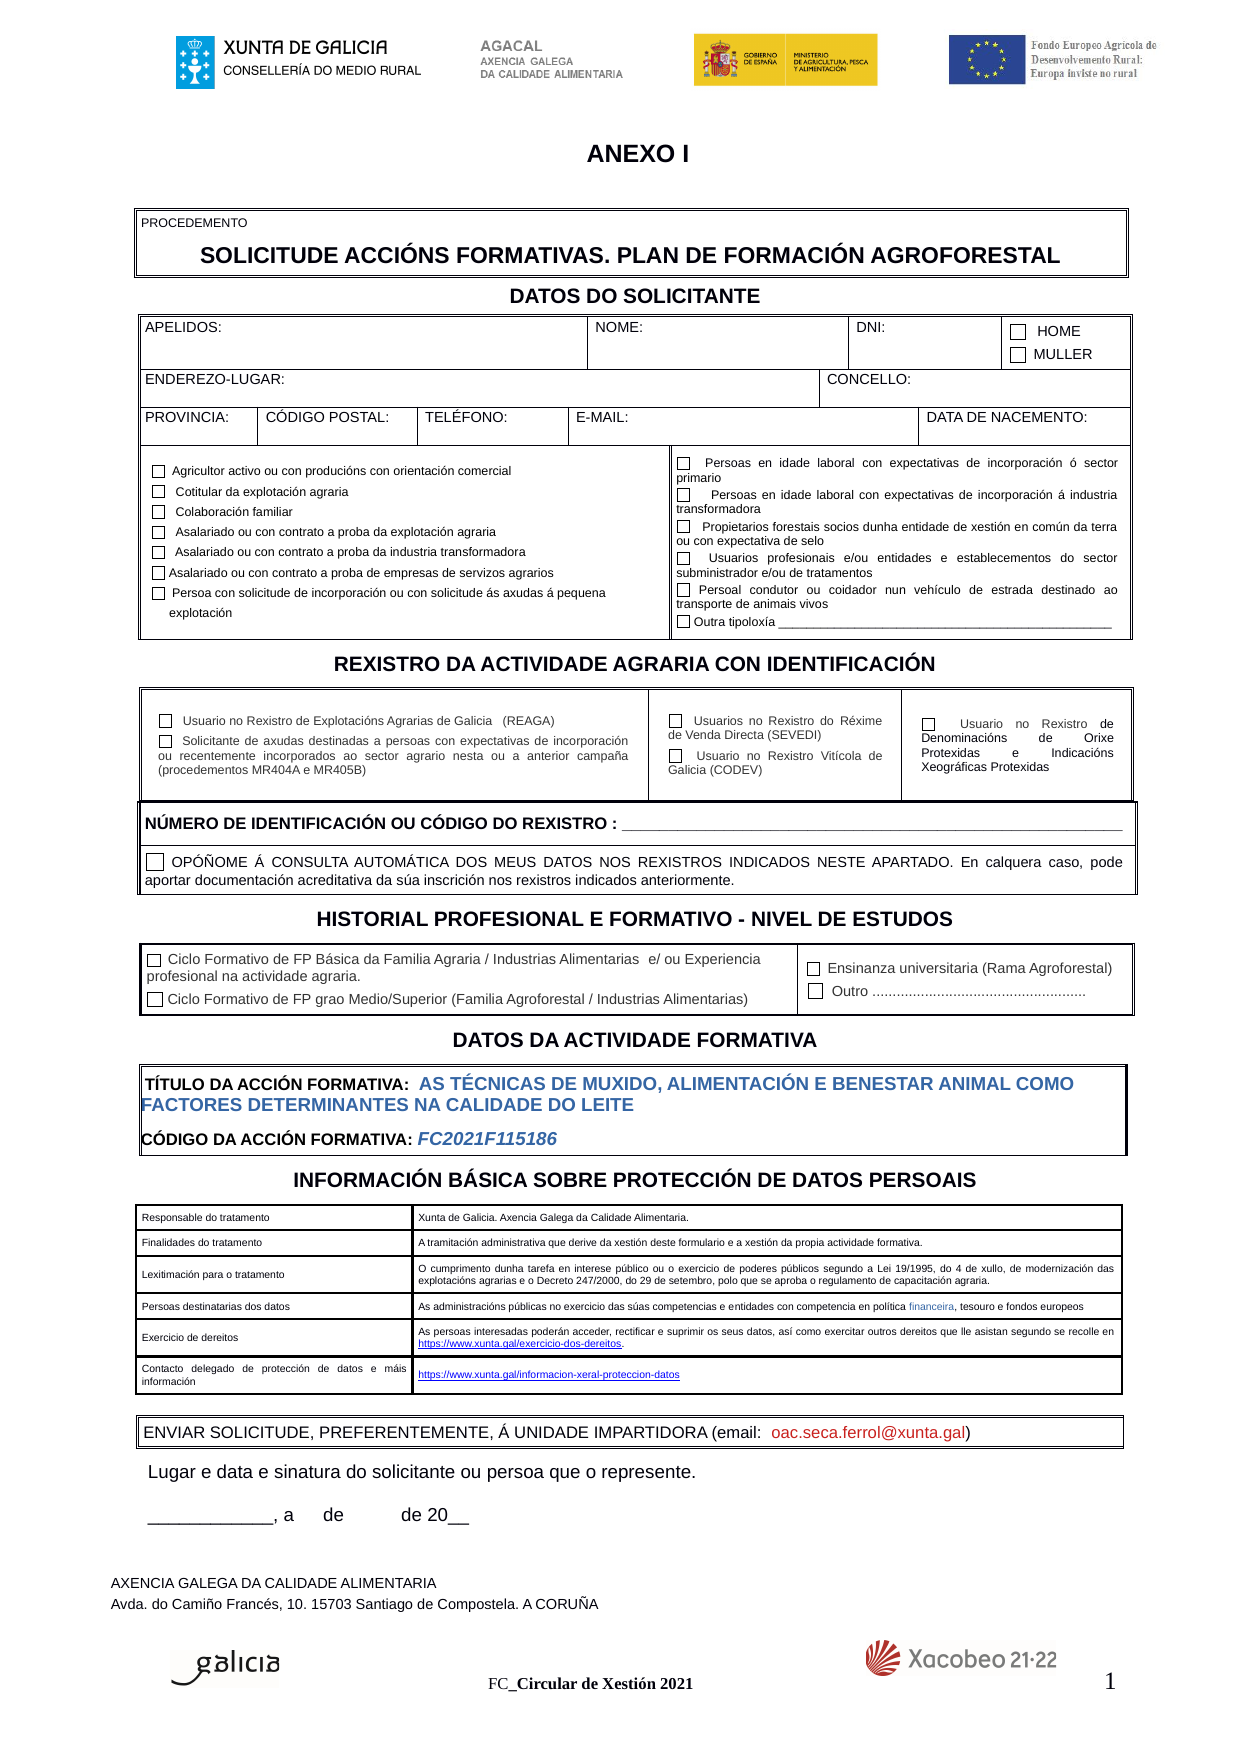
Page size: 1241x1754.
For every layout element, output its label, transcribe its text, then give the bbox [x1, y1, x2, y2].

picture [943, 29, 1165, 89]
table_cell As persoas interesadas poderán acceder, rectificar e suprimir os seus datos, así como exercitar outros dereitos que lle asistan segundo se recolle en https://www.xunta.gal/exercicio-dos-dereitos. [414, 1320, 1121, 1355]
table_cell PROVINCIA: [141, 408, 257, 445]
table_cell CÓDIGO POSTAL: [258, 408, 417, 445]
text ____________, a de de 20__ [148, 1504, 1122, 1525]
table_header Xunta de Galicia. Axencia Galega da Calidade Alimentaria. [414, 1206, 1121, 1229]
table_header PROCEDEMENTO SOLICITUDE ACCIÓNS FORMATIVAS. PLAN DE FORMACIÓN AGROFORESTAL [137, 211, 1126, 275]
table_cell Exercicio de dereitos [137, 1320, 411, 1355]
table_header Usuarios no Rexistro do Réxime de Venda Directa (SEVEDI) Usuario no Rexistro Vitícola de Galicia (CODEV) [649, 690, 901, 800]
table_cell As administracións públicas no exercicio das súas competencias e entidades con competencia en política financeira, tesouro e fondos europeos [414, 1294, 1121, 1318]
text ANEXO I [148, 139, 1122, 168]
picture [471, 32, 640, 87]
table_cell Persoas destinatarias dos datos [137, 1294, 411, 1318]
table_cell E-MAIL: [569, 408, 918, 445]
text INFORMACIÓN BÁSICA SOBRE PROTECCIÓN DE DATOS PERSOAIS [148, 1168, 1122, 1192]
picture [215, 36, 421, 89]
picture [689, 28, 882, 91]
table_cell ENDEREZO-LUGAR: [141, 370, 819, 407]
table_cell A tramitación administrativa que derive da xestión deste formulario e a xestión da propia actividade formativa. [414, 1231, 1121, 1255]
table_header NOME: [588, 317, 848, 369]
table_header NÚMERO DE IDENTIFICACIÓN OU CÓDIGO DO REXISTRO : ______________________________________________________ [141, 803, 1135, 845]
table_header Usuario no Rexistro de Denominacións de Orixe Protexidas e Indicacións Xeográficas Protexidas [902, 690, 1131, 800]
picture [189, 59, 201, 83]
table_cell Contacto delegado de protección de datos e máis información [137, 1358, 411, 1393]
table_header Responsable do tratamento [137, 1206, 411, 1229]
table_cell CÓDIGO DA ACCIÓN FORMATIVA: FC2021F115186 [142, 1122, 1125, 1155]
table_cell Agricultor activo ou con producións con orientación comercial Cotitular da explotación agraria Colaboración familiar Asalariado ou con contrato a proba da explotación agraria Asalariado ou con contrato a proba da industria transformadora Asalariado ou con contrato a proba de empresas de servizos agrarios Persoa con solicitude de incorporación ou con solicitude ás axudas á pequena explotación [141, 446, 669, 639]
table_header DNI: [849, 317, 1001, 369]
text DATOS DO SOLICITANTE [148, 284, 1122, 308]
text Lugar e data e sinatura do solicitante ou persoa que o represente. [148, 1461, 1122, 1482]
text DATOS DA ACTIVIDADE FORMATIVA [148, 1028, 1122, 1052]
table_cell CONCELLO: [820, 370, 1130, 407]
table_header TÍTULO DA ACCIÓN FORMATIVA: AS TÉCNICAS DE MUXIDO, ALIMENTACIÓN E BENESTAR ANIMAL COMO FACTORES DETERMINANTES NA CALIDADE DO LEITE [142, 1067, 1125, 1122]
table_header APELIDOS: [141, 317, 587, 369]
picture [866, 1640, 1057, 1676]
table_cell DATA DE NACEMENTO: [919, 408, 1130, 445]
table_header Usuario no Rexistro de Explotacións Agrarias de Galicia (REAGA) Solicitante de axudas destinadas a persoas con expectativas de incorporación ou recentemente incorporados ao sector agrario nesta ou a anterior campaña (procedementos MR404A e MR405B) [142, 690, 648, 800]
table_cell https://www.xunta.gal/informacion-xeral-proteccion-datos [414, 1358, 1121, 1393]
text HISTORIAL PROFESIONAL E FORMATIVO - NIVEL DE ESTUDOS [148, 907, 1122, 931]
table_cell O cumprimento dunha tarefa en interese público ou o exercicio de poderes públicos segundo a Lei 19/1995, do 4 de xullo, de modernización das explotacións agrarias e o Decreto 247/2000, do 29 de setembro, polo que se aproba o regulamento de capacitación agraria. [414, 1257, 1121, 1292]
table_header Ensinanza universitaria (Rama Agroforestal) Outro ..................................................... [798, 945, 1132, 1014]
table_header ENVIAR SOLICITUDE, PREFERENTEMENTE, Á UNIDADE IMPARTIDORA (email: oac.seca.ferrol@xunta.gal) [139, 1418, 1123, 1446]
table_cell Persoas en idade laboral con expectativas de incorporación ó sector primario Persoas en idade laboral con expectativas de incorporación á industria transformadora Propietarios forestais socios dunha entidade de xestión en común da terra ou con expectativa de selo Usuarios profesionais e/ou entidades e establecementos do sector subministrador e/ou de tratamentos Persoal condutor ou coidador nun vehículo de estrada destinado ao transporte de animais vivos Outra tipoloxía ________________________________________________ [672, 446, 1130, 639]
picture [169, 1650, 280, 1688]
table_header HOME MULLER [1002, 317, 1130, 369]
table_cell OPÓÑOME Á CONSULTA AUTOMÁTICA DOS MEUS DATOS NOS REXISTROS INDICADOS NESTE APARTADO. En calquera caso, pode aportar documentación acreditativa da súa inscrición nos rexistros indicados anteriormente. [141, 846, 1135, 894]
table_cell TELÉFONO: [418, 408, 568, 445]
table_header Ciclo Formativo de FP Básica da Familia Agraria / Industrias Alimentarias e/ ou Experiencia profesional na actividade agraria. Ciclo Formativo de FP grao Medio/Superior (Familia Agroforestal / Industrias Alimentarias) [142, 945, 797, 1014]
text Avda. do Camiño Francés, 10. 15703 Santiago de Compostela. A CORUÑA [111, 1595, 1149, 1612]
table_cell Finalidades do tratamento [137, 1231, 411, 1255]
text REXISTRO DA ACTIVIDADE AGRARIA CON IDENTIFICACIÓN [148, 651, 1122, 675]
text AXENCIA GALEGA DA CALIDADE ALIMENTARIA [111, 1574, 1149, 1591]
table_cell Lexitimación para o tratamento [137, 1257, 411, 1292]
